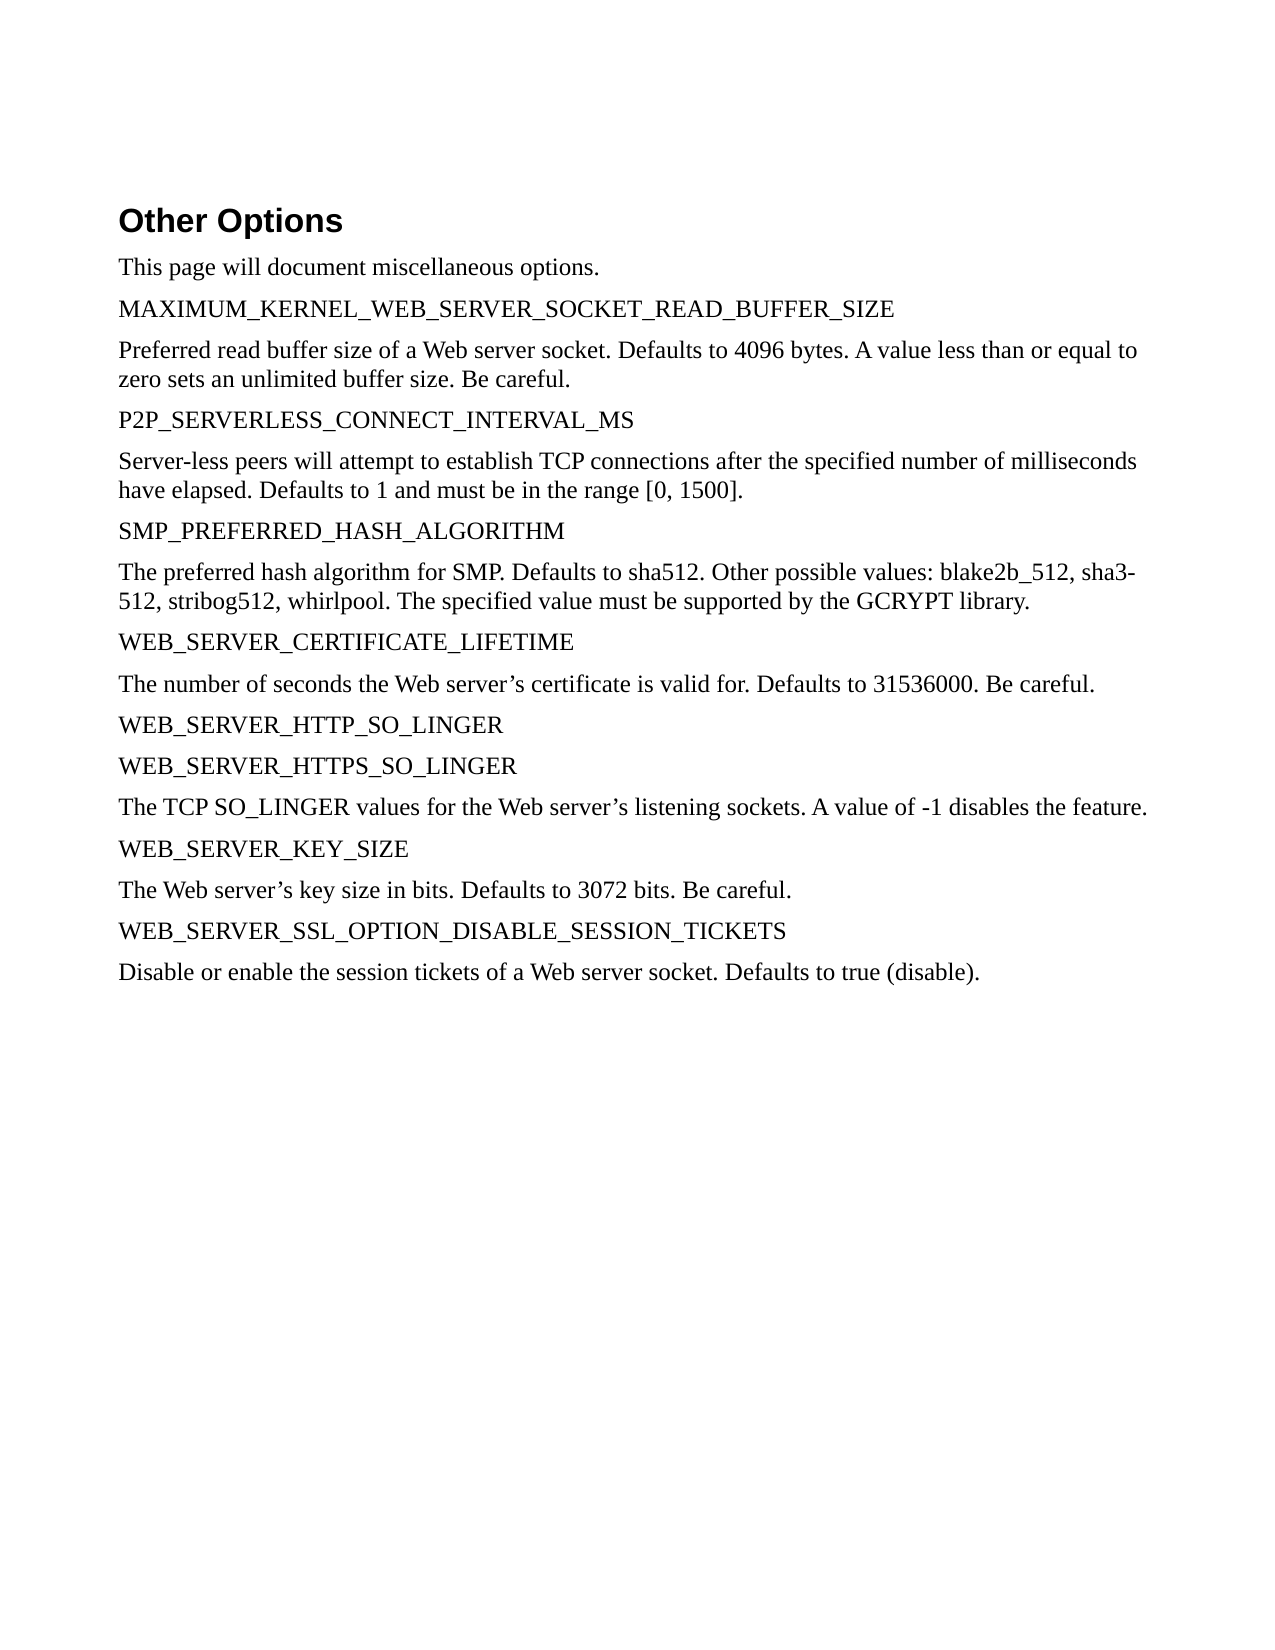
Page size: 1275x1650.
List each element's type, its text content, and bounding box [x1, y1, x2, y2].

text This page will document miscellaneous options. [118, 252, 1157, 281]
text WEB_SERVER_HTTP_SO_LINGER [118, 710, 1157, 739]
text Preferred read buffer size of a Web server socket. Defaults to 4096 bytes. A value less than or equal to zero sets an unlimited buffer size. Be careful. [118, 335, 1157, 392]
text WEB_SERVER_SSL_OPTION_DISABLE_SESSION_TICKETS [118, 916, 1157, 945]
text P2P_SERVERLESS_CONNECT_INTERVAL_MS [118, 405, 1157, 434]
text Server-less peers will attempt to establish TCP connections after the specified number of milliseconds have elapsed. Defaults to 1 and must be in the range [0, 1500]. [118, 446, 1157, 504]
text WEB_SERVER_HTTPS_SO_LINGER [118, 751, 1157, 780]
subtitle Other Options [118, 201, 1157, 240]
text MAXIMUM_KERNEL_WEB_SERVER_SOCKET_READ_BUFFER_SIZE [118, 294, 1157, 322]
text SMP_PREFERRED_HASH_ALGORITHM [118, 516, 1157, 545]
text The TCP SO_LINGER values for the Web server’s listening sockets. A value of -1 disables the feature. [118, 792, 1157, 821]
text The number of seconds the Web server’s certificate is valid for. Defaults to 31536000. Be careful. [118, 669, 1157, 697]
text The preferred hash algorithm for SMP. Defaults to sha512. Other possible values: blake2b_512, sha3-512, stribog512, whirlpool. The specified value must be supported by the GCRYPT library. [118, 557, 1157, 615]
text WEB_SERVER_KEY_SIZE [118, 834, 1157, 862]
text Disable or enable the session tickets of a Web server socket. Defaults to true (disable). [118, 957, 1157, 986]
text The Web server’s key size in bits. Defaults to 3072 bits. Be careful. [118, 875, 1157, 904]
text WEB_SERVER_CERTIFICATE_LIFETIME [118, 627, 1157, 656]
